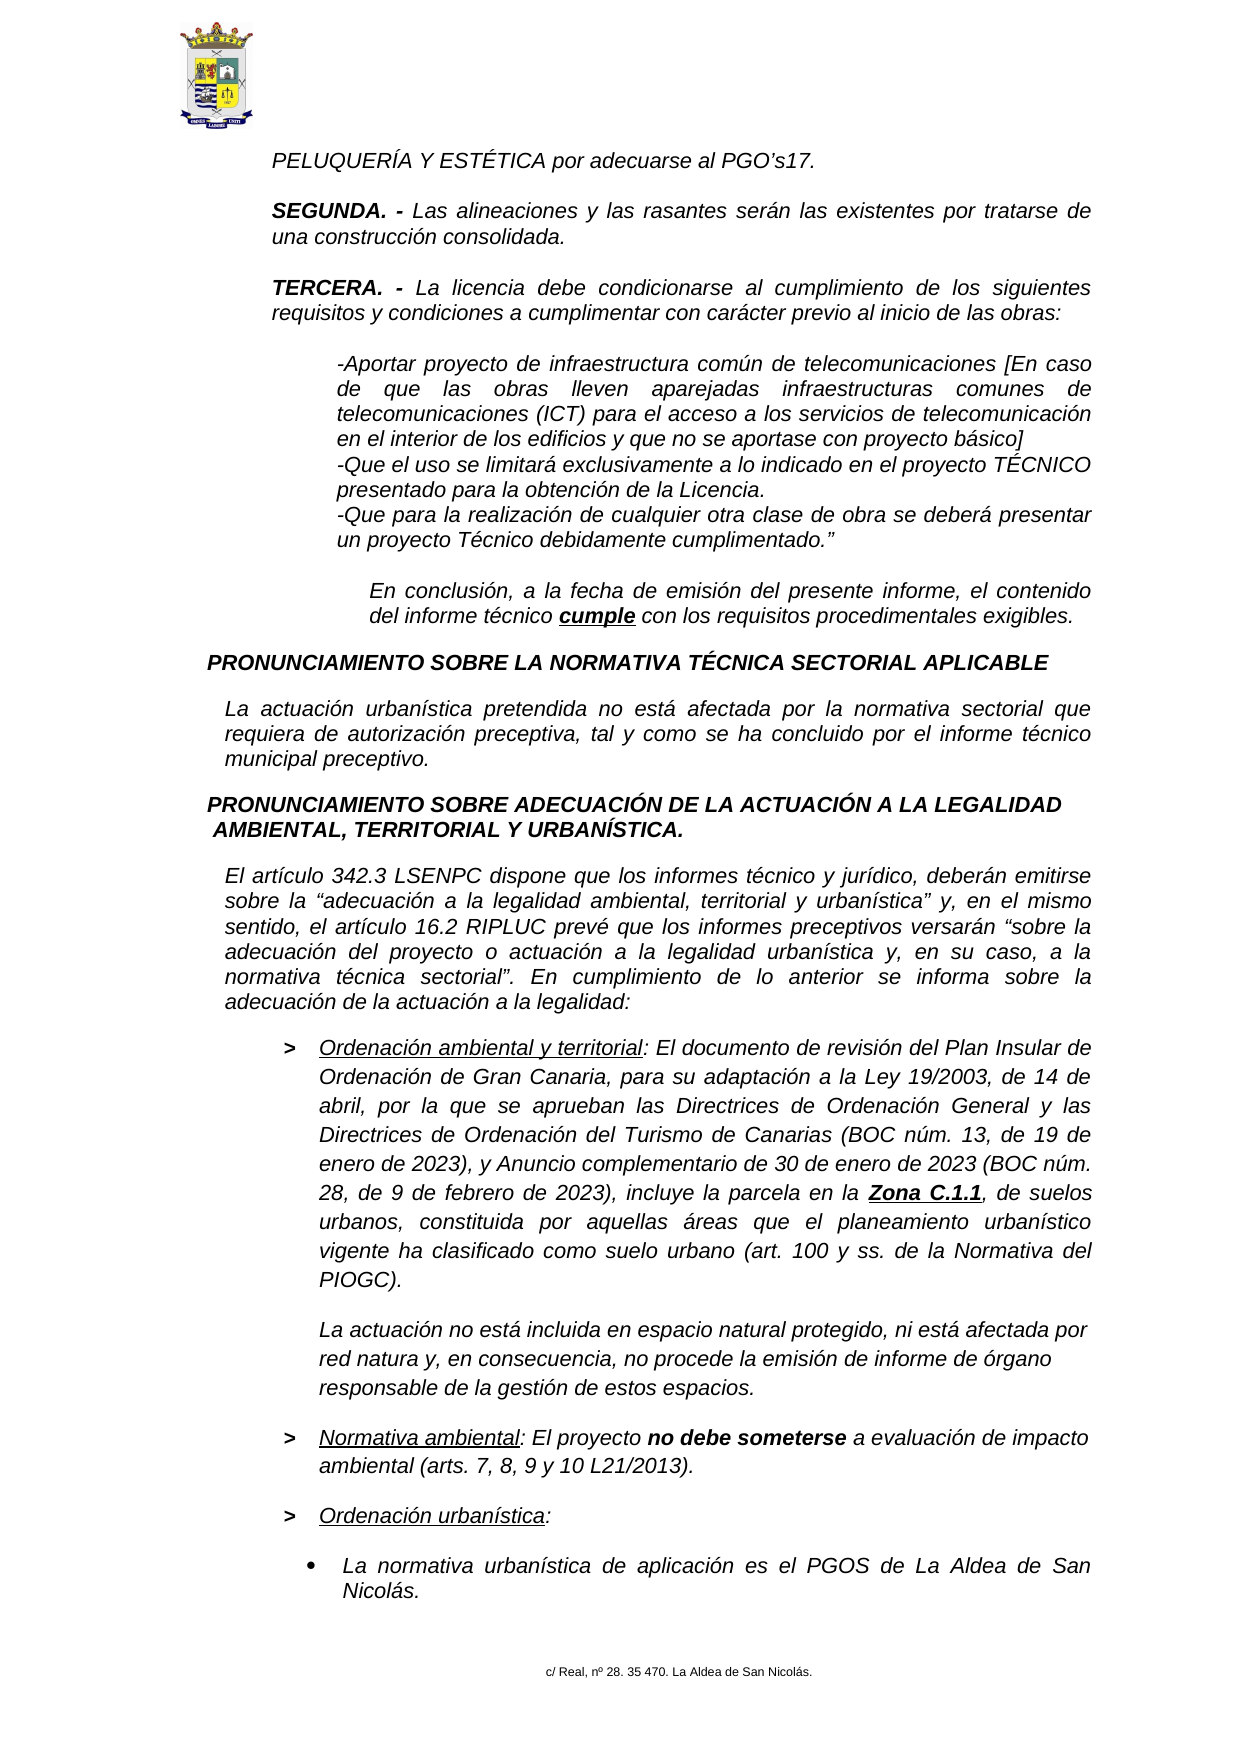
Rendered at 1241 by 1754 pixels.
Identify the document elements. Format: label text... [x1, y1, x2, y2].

text La actuación urbanística pretendida no está afectada por la normativa sectorial que requiera de autorización preceptiva, tal y como se ha concluido por el informe técnico municipal preceptivo. [224, 696, 1093, 771]
list Ordenación ambiental y territorial: El documento de revisión del Plan Insular de Ordenación de Gran Canaria, para su adaptación a la Ley 19/2003, de 14 de abril, por la que se aprueban las Directrices de Ordenación General y las Directrices de Ordenación del Turismo de Canarias (BOC núm. 13, de 19 de enero de 2023), y Anuncio complementario de 30 de enero de 2023 (BOC núm. 28, de 9 de febrero de 2023), incluye la parcela en la Zona C.1.1, de suelos urbanos, constituida por aquellas áreas que el planeamiento urbanístico vigente ha clasificado como suelo urbano (art. 100 y ss. de la Normativa del PIOGC). [283, 1035, 1093, 1292]
subtitle PRONUNCIAMIENTO SOBRE ADECUACIÓN DE LA ACTUACIÓN A LA LEGALIDAD AMBIENTAL, TERRITORIAL Y URBANÍSTICA. [207, 792, 1093, 842]
text En conclusión, a la fecha de emisión del presente informe, el contenido del informe técnico cumple con los requisitos procedimentales exigibles. [369, 578, 1093, 629]
subtitle PRONUNCIAMIENTO SOBRE LA NORMATIVA TÉCNICA SECTORIAL APLICABLE [207, 649, 1093, 675]
text -Que el uso se limitará exclusivamente a lo indicado en el proyecto TÉCNICO presentado para la obtención de la Licencia. [337, 452, 1093, 502]
text TERCERA. - La licencia debe condicionarse al cumplimiento de los siguientes requisitos y condiciones a cumplimentar con carácter previo al inicio de las obras: [272, 274, 1093, 325]
list Ordenación urbanística: [283, 1503, 1093, 1528]
list La actuación no está incluida en espacio natural protegido, ni está afectada por red natura y, en consecuencia, no procede la emisión de informe de órgano responsable de la gestión de estos espacios. [319, 1317, 1093, 1400]
picture [180, 22, 253, 129]
text SEGUNDA. - Las alineaciones y las rasantes serán las existentes por tratarse de una construcción consolidada. [272, 198, 1093, 249]
text PELUQUERÍA Y ESTÉTICA por adecuarse al PGO’s17. [272, 148, 1093, 173]
text -Que para la realización de cualquier otra clase de obra se deberá presentar un proyecto Técnico debidamente cumplimentado.” [337, 502, 1093, 553]
list Normativa ambiental: El proyecto no debe someterse a evaluación de impacto ambiental (arts. 7, 8, 9 y 10 L21/2013). [283, 1424, 1093, 1479]
text -Aportar proyecto de infraestructura común de telecomunicaciones [En caso de que las obras lleven aparejadas infraestructuras comunes de telecomunicaciones (ICT) para el acceso a los servicios de telecomunicación en el interior de los edificios y que no se aportase con proyecto básico] [337, 351, 1093, 451]
text El artículo 342.3 LSENPC dispone que los informes técnico y jurídico, deberán emitirse sobre la “adecuación a la legalidad ambiental, territorial y urbanística” y, en el mismo sentido, el artículo 16.2 RIPLUC prevé que los informes preceptivos versarán “sobre la adecuación del proyecto o actuación a la legalidad urbanística y, en su caso, a la normativa técnica sectorial”. En cumplimiento de lo anterior se informa sobre la adecuación de la actuación a la legalidad: [224, 863, 1093, 1014]
list La normativa urbanística de aplicación es el PGOS de La Aldea de San Nicolás. [307, 1553, 1093, 1603]
